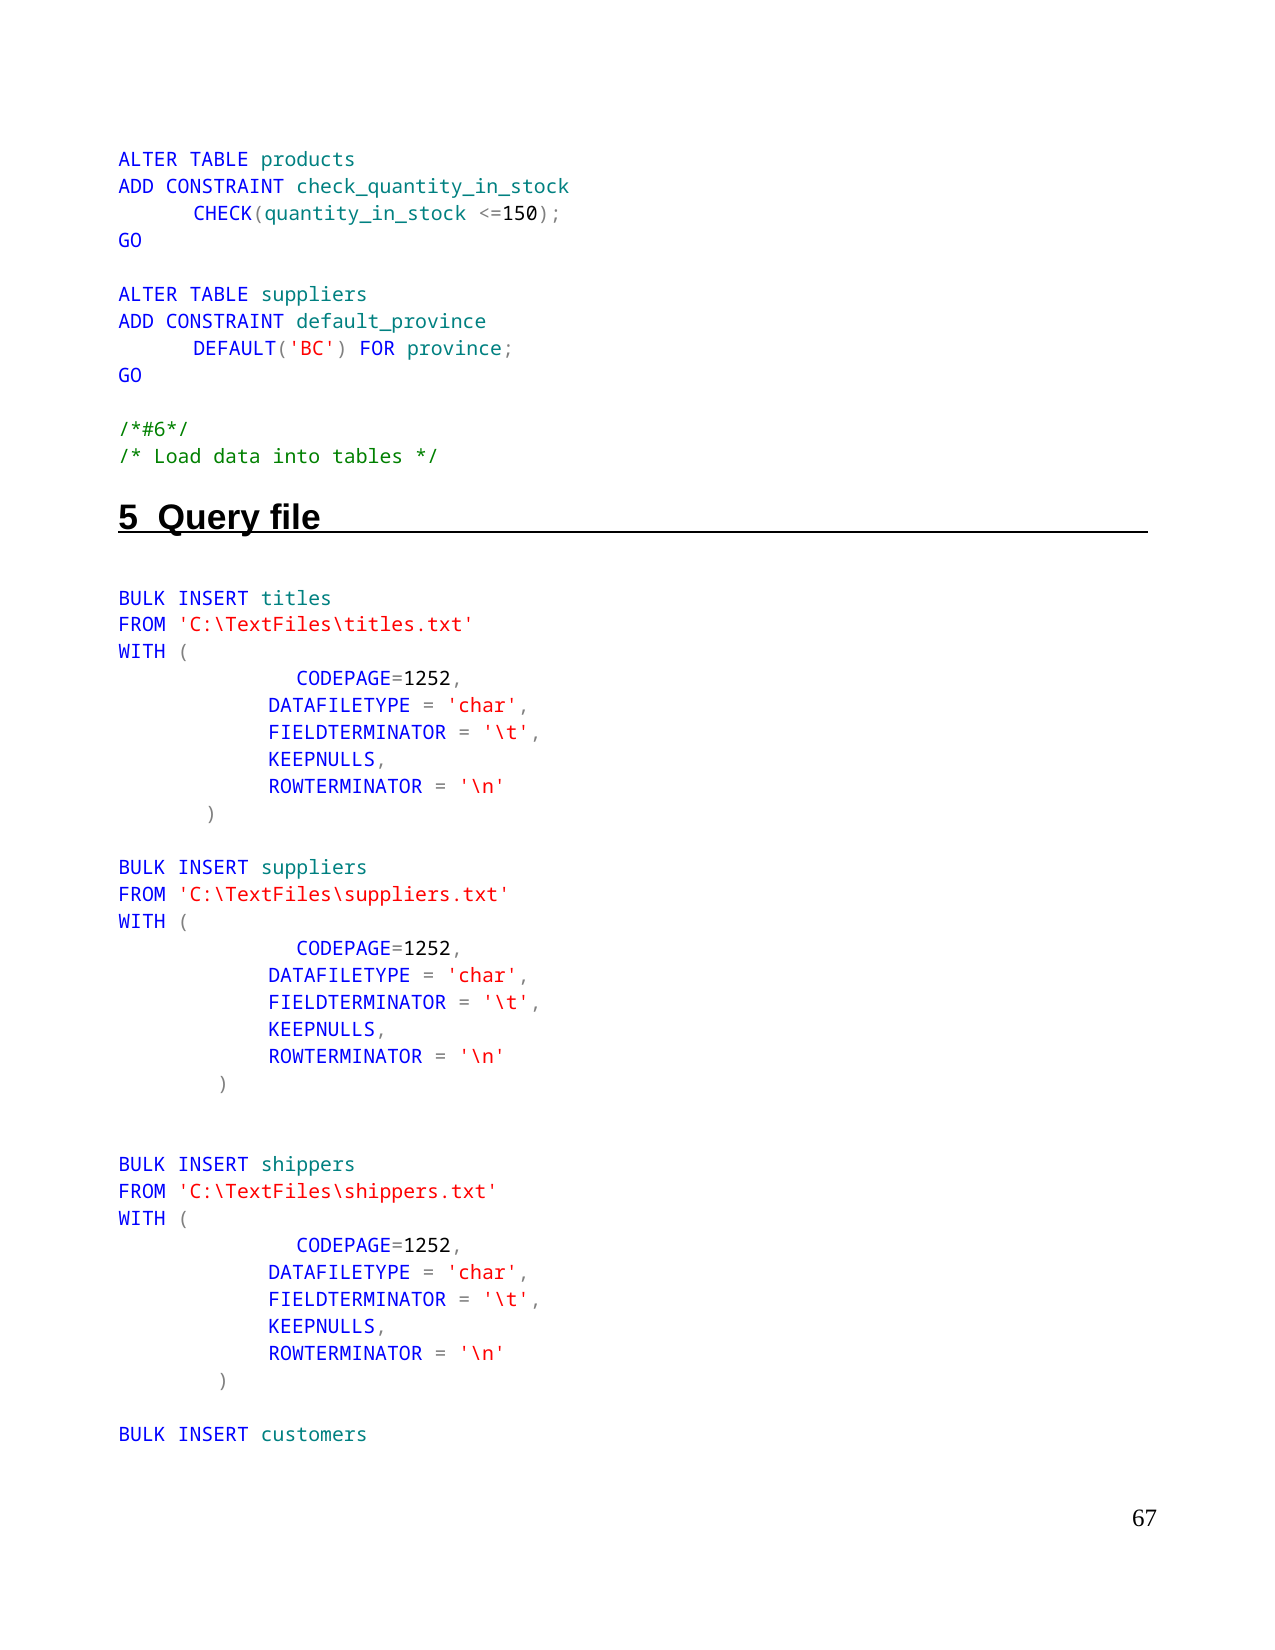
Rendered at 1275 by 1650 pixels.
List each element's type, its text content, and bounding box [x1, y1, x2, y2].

text ) [118, 1069, 1157, 1096]
text /* Load data into tables */ [118, 442, 1157, 469]
text CODEPAGE=1252, [118, 934, 1157, 961]
text FIELDTERMINATOR = '\t', [118, 988, 1157, 1015]
text KEEPNULLS, [118, 746, 1157, 773]
text KEEPNULLS, [118, 1312, 1157, 1339]
text FROM 'C:\TextFiles\titles.txt' [118, 611, 1157, 638]
text BULK INSERT titles [118, 584, 1157, 611]
text ROWTERMINATOR = '\n' [118, 773, 1157, 799]
text ADD CONSTRAINT check_quantity_in_stock [118, 172, 1157, 199]
text WITH ( [118, 907, 1157, 934]
text FROM 'C:\TextFiles\shippers.txt' [118, 1177, 1157, 1204]
text /*#6*/ [118, 415, 1157, 442]
text ALTER TABLE suppliers [118, 280, 1157, 307]
text FIELDTERMINATOR = '\t', [118, 1285, 1157, 1312]
text ROWTERMINATOR = '\n' [118, 1339, 1157, 1366]
text FROM 'C:\TextFiles\suppliers.txt' [118, 881, 1157, 907]
text CODEPAGE=1252, [118, 1231, 1157, 1258]
text DEFAULT('BC') FOR province; [118, 334, 1157, 361]
text BULK INSERT suppliers [118, 853, 1157, 881]
text ROWTERMINATOR = '\n' [118, 1042, 1157, 1069]
text DATAFILETYPE = 'char', [118, 961, 1157, 988]
text FIELDTERMINATOR = '\t', [118, 719, 1157, 746]
text KEEPNULLS, [118, 1015, 1157, 1042]
text ) [118, 1366, 1157, 1393]
text WITH ( [118, 638, 1157, 665]
text 5 Query file [118, 496, 1157, 537]
text ) [118, 799, 1157, 827]
text WITH ( [118, 1204, 1157, 1231]
text CHECK(quantity_in_stock <=150); [118, 199, 1157, 226]
text DATAFILETYPE = 'char', [118, 692, 1157, 719]
text ALTER TABLE products [118, 145, 1157, 172]
text ADD CONSTRAINT default_province [118, 307, 1157, 334]
text DATAFILETYPE = 'char', [118, 1258, 1157, 1285]
text BULK INSERT shippers [118, 1150, 1157, 1177]
text GO [118, 226, 1157, 253]
text GO [118, 361, 1157, 388]
text BULK INSERT customers [118, 1420, 1157, 1447]
text CODEPAGE=1252, [118, 665, 1157, 692]
